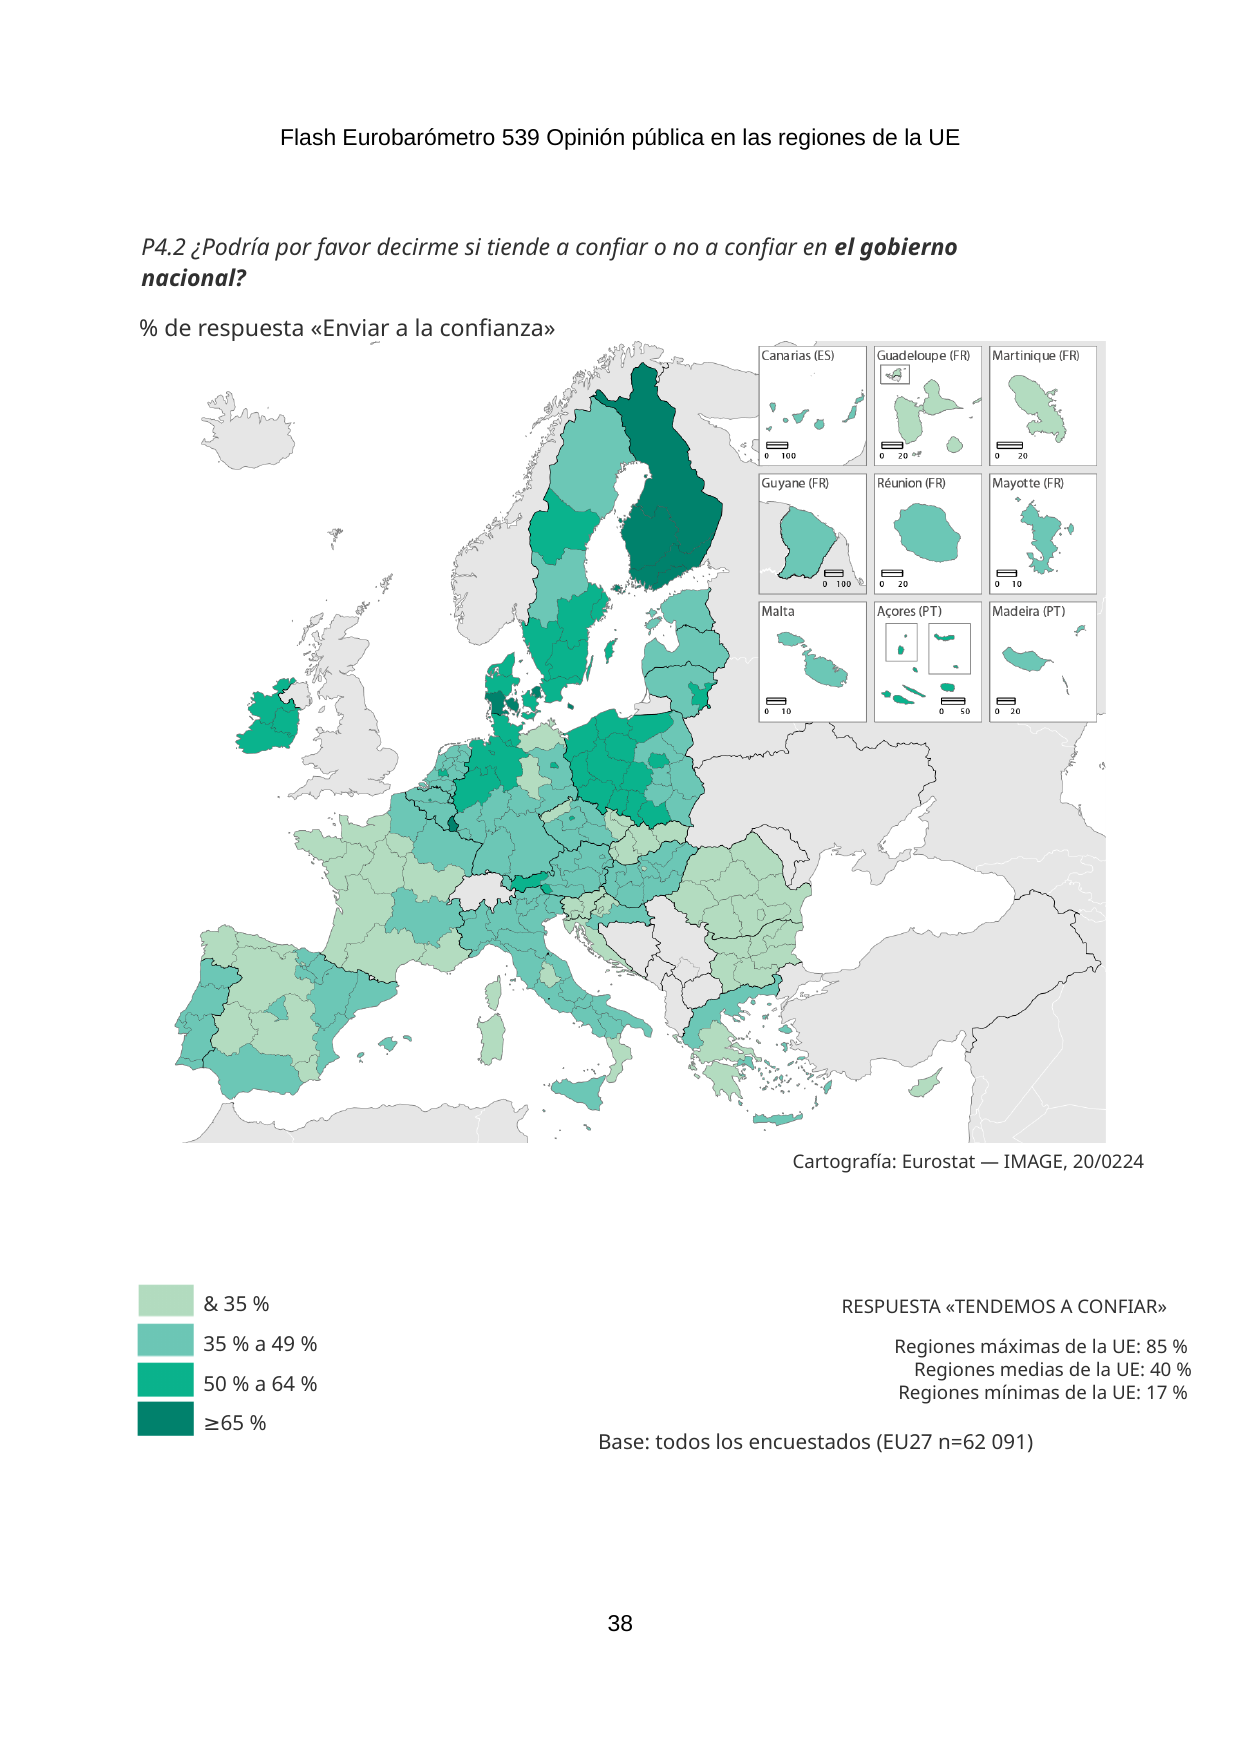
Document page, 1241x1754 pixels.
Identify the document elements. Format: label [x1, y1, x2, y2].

picture [117, 341, 1106, 1143]
picture [138, 1402, 193, 1435]
picture [138, 1324, 193, 1357]
picture [138, 1363, 193, 1396]
picture [139, 1285, 193, 1317]
